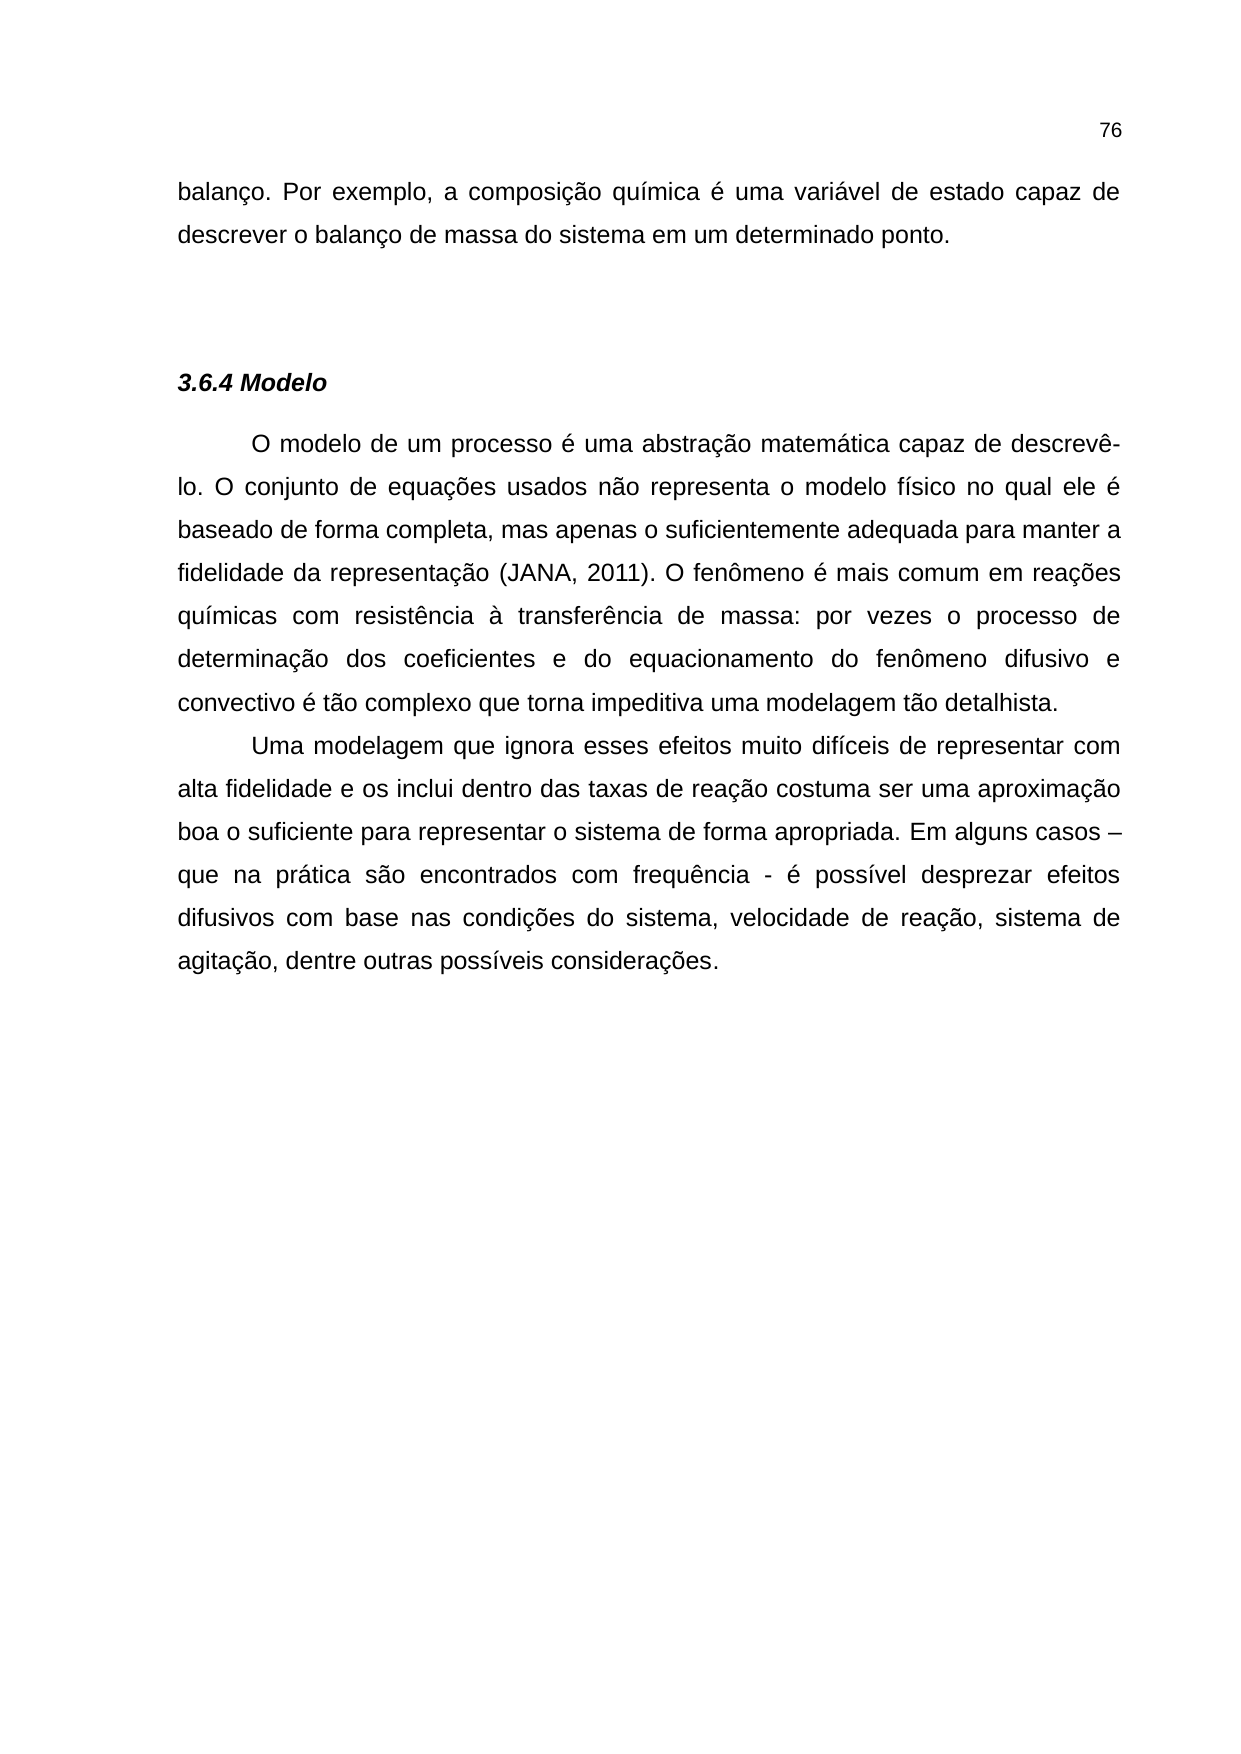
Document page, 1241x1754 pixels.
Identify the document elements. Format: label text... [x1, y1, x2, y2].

text O modelo de um processo é uma abstração matemática capaz de descrevê-lo. O conjunto de equações usados não representa o modelo físico no qual ele é baseado de forma completa, mas apenas o suficientemente adequada para manter a fidelidade da representação (JANA, 2011). O fenômeno é mais comum em reações químicas com resistência à transferência de massa: por vezes o processo de determinação dos coeficientes e do equacionamento do fenômeno difusivo e convectivo é tão complexo que torna impeditiva uma modelagem tão detalhista. [177, 429, 1122, 716]
text Uma modelagem que ignora esses efeitos muito difíceis de representar com alta fidelidade e os inclui dentro das taxas de reação costuma ser uma aproximação boa o suficiente para representar o sistema de forma apropriada. Em alguns casos – que na prática são encontrados com frequência - é possível desprezar efeitos difusivos com base nas condições do sistema, velocidade de reação, sistema de agitação, dentre outras possíveis considerações. [177, 731, 1122, 975]
text balanço. Por exemplo, a composição química é uma variável de estado capaz de descrever o balanço de massa do sistema em um determinado ponto. [177, 177, 1122, 249]
subtitle Modelo [177, 368, 1122, 396]
